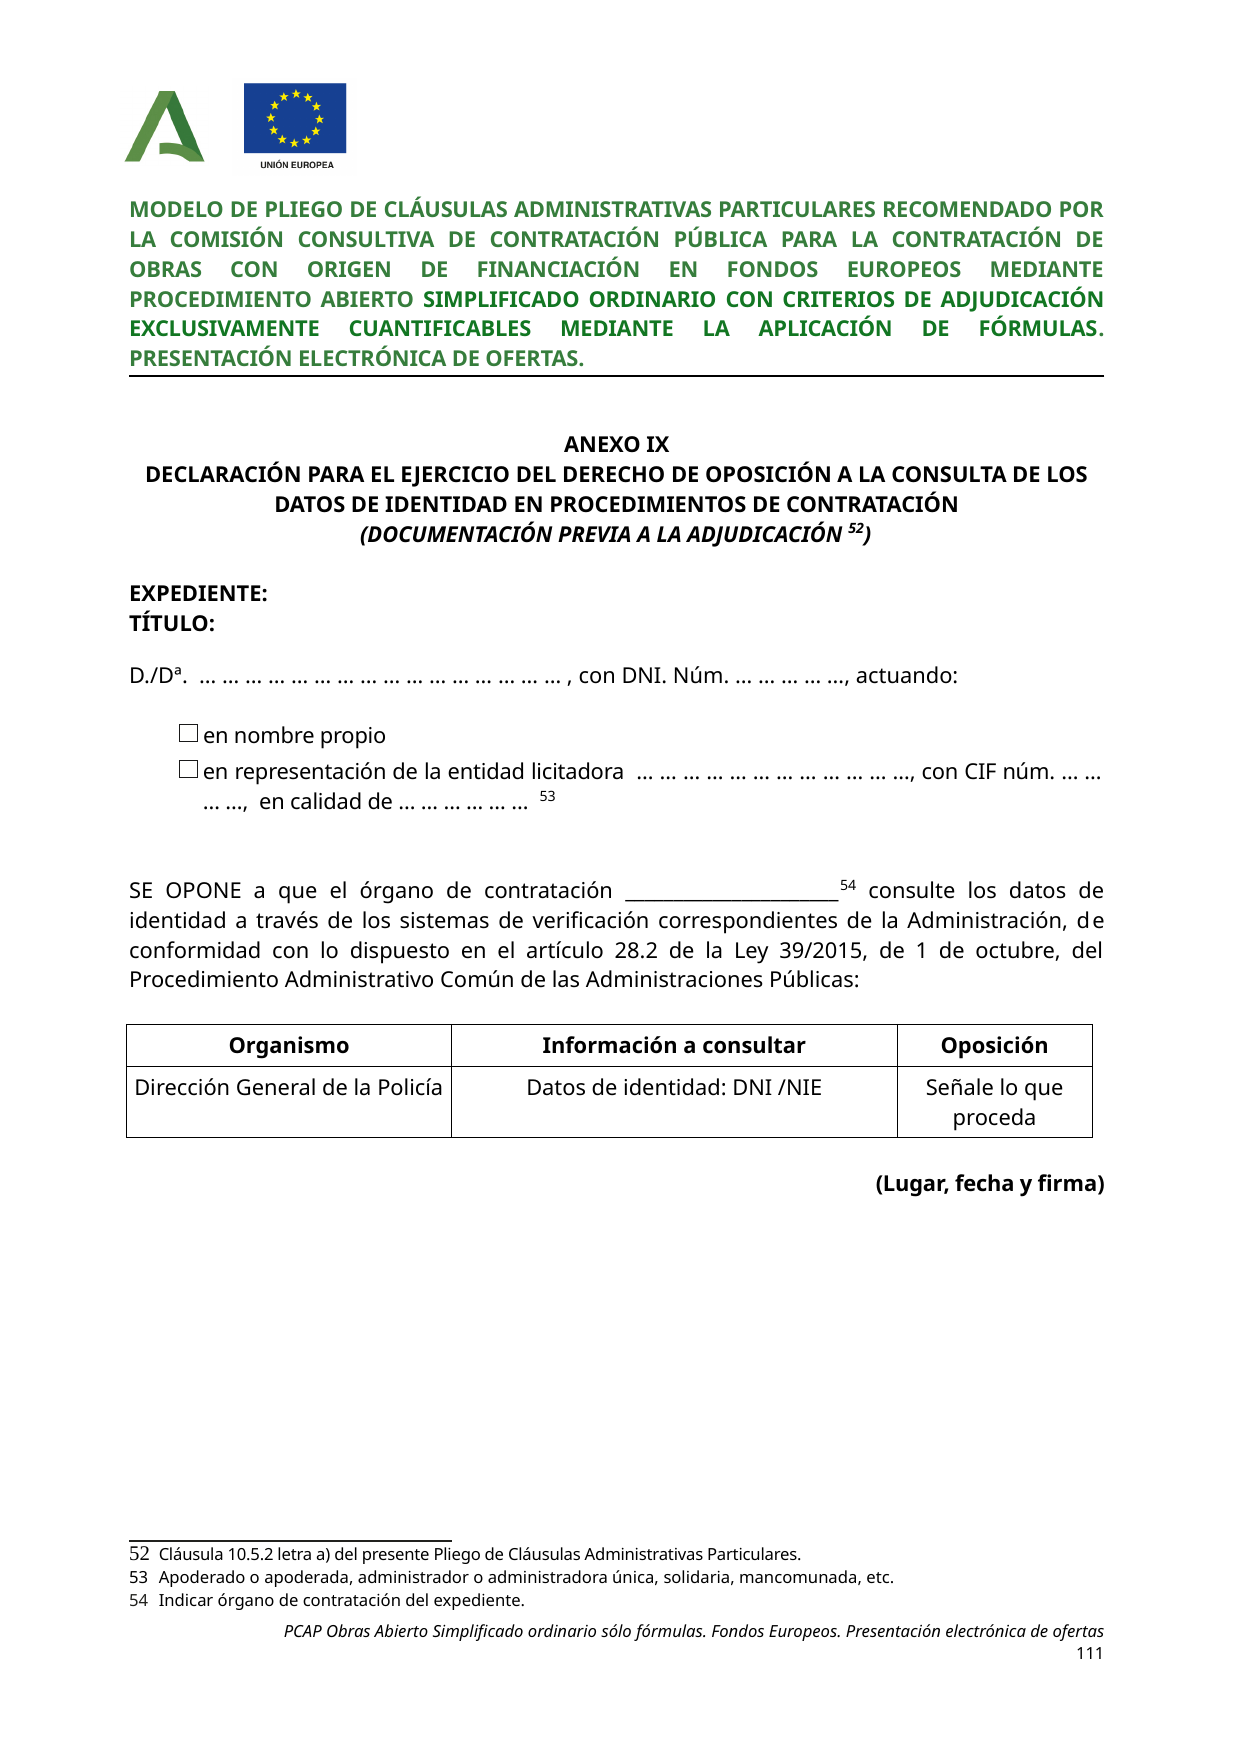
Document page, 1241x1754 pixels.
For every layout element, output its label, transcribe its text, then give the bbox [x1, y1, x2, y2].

text MODELO DE PLIEGO DE CLÁUSULAS ADMINISTRATIVAS PARTICULARES RECOMENDADO POR LA COMISIÓN CONSULTIVA DE CONTRATACIÓN PÚBLICA PARA LA CONTRATACIÓN DE OBRAS CON ORIGEN DE FINANCIACIÓN EN FONDOS EUROPEOS MEDIANTE PROCEDIMIENTO ABIERTO SIMPLIFICADO ORDINARIO CON CRITERIOS DE ADJUDICACIÓN EXCLUSIVAMENTE CUANTIFICABLES MEDIANTE LA APLICACIÓN DE FÓRMULAS. PRESENTACIÓN ELECTRÓNICA DE OFERTAS. [129, 194, 1104, 375]
text D./Dª. … … … … … … … … … … … … … … … … , con DNI. Núm. … … … … …, actuando: [129, 660, 1104, 690]
table_header Organismo [127, 1025, 451, 1066]
picture [232, 78, 358, 176]
text DECLARACIÓN PARA EL EJERCICIO DEL DERECHO DE OPOSICIÓN A LA CONSULTA DE LOS DATOS DE IDENTIDAD EN PROCEDIMIENTOS DE CONTRATACIÓN [129, 459, 1104, 518]
text TÍTULO: [129, 608, 1104, 638]
text en nombre propio [203, 720, 1104, 750]
table_header Oposición [898, 1025, 1092, 1066]
text Cláusula 10.5.2 letra a) del presente Pliego de Cláusulas Administrativas Particulares. [129, 1541, 1104, 1566]
text ANEXO IX [129, 429, 1104, 459]
text (Lugar, fecha y firma) [129, 1168, 1104, 1197]
picture [120, 86, 209, 166]
table_cell Datos de identidad: DNI /NIE [452, 1067, 897, 1137]
text EXPEDIENTE: [129, 578, 1104, 608]
text (DOCUMENTACIÓN PREVIA A LA ADJUDICACIÓN ) [129, 518, 1104, 548]
text en representación de la entidad licitadora … … … … … … … … … … … …, con CIF núm. … … … …, en calidad de … … … … … … [203, 756, 1104, 815]
text Apoderado o apoderada, administrador o administradora única, solidaria, mancomunada, etc. [129, 1566, 1104, 1588]
text Indicar órgano de contratación del expediente. [129, 1588, 1104, 1611]
table_header Información a consultar [452, 1025, 897, 1066]
text SE OPONE a que el órgano de contratación ______________________ consulte los datos de identidad a través de los sistemas de verificación correspondientes de la Administración, de conformidad con lo dispuesto en el artículo 28.2 de la Ley 39/2015, de 1 de octubre, del Procedimiento Administrativo Común de las Administraciones Públicas: [129, 875, 1104, 994]
table_cell Señale lo que proceda [898, 1067, 1092, 1137]
table_cell Dirección General de la Policía [127, 1067, 451, 1137]
